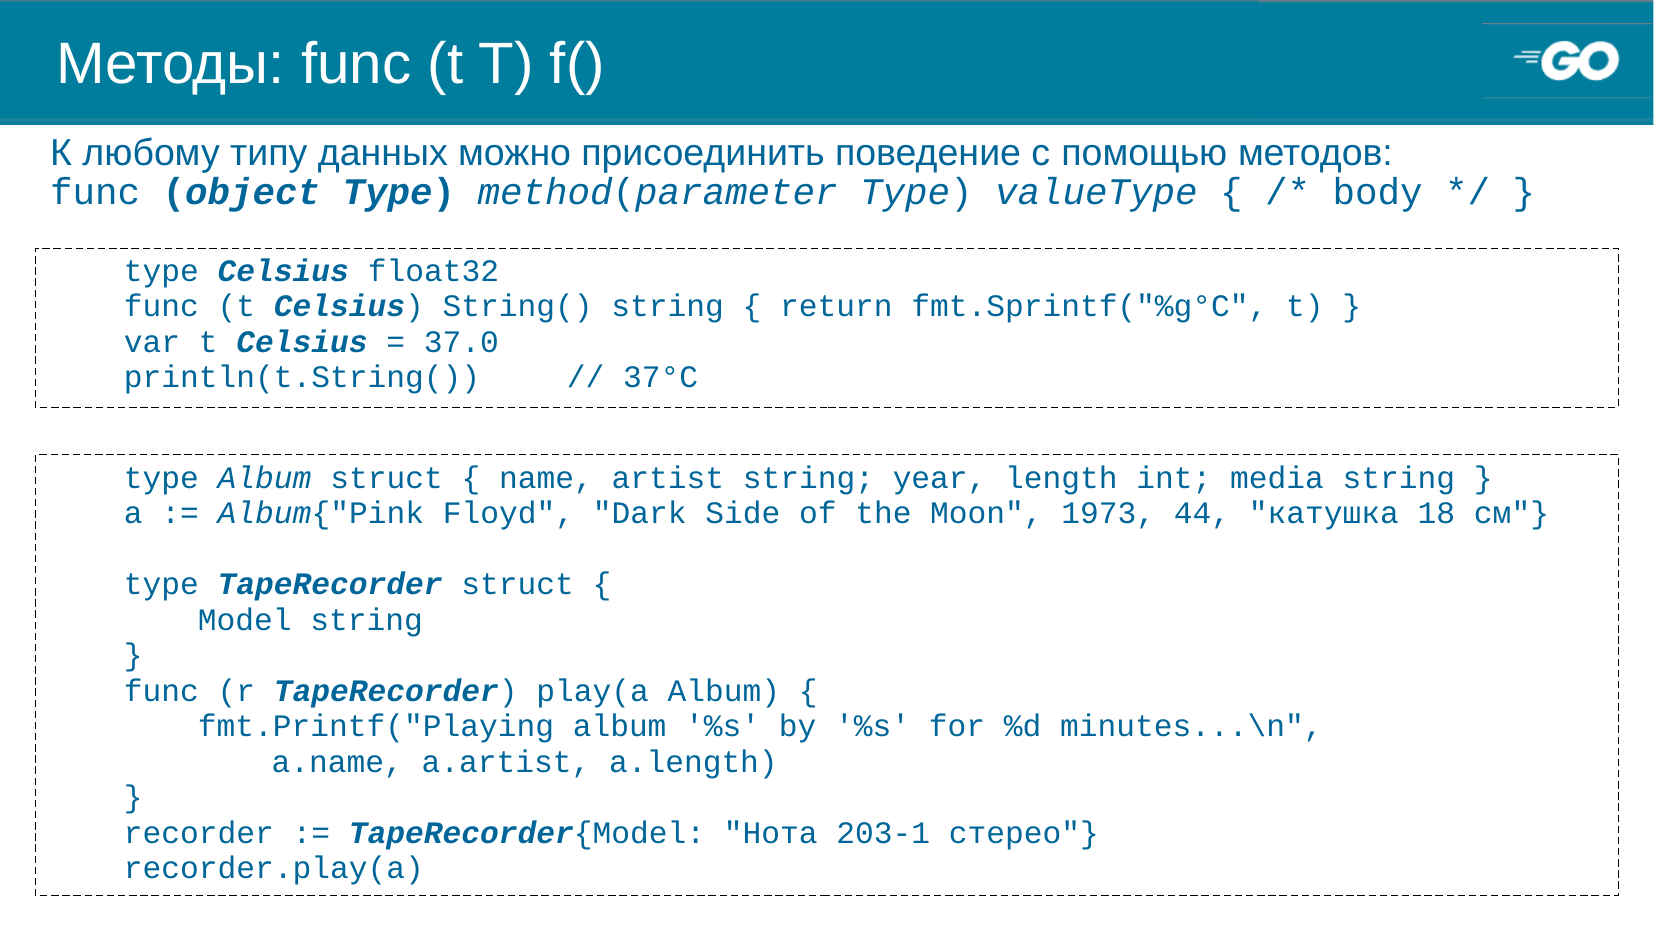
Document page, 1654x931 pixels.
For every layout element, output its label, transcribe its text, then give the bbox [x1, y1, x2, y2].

picture [1542, 41, 1619, 81]
text_box type Album struct { name, artist string; year, length int; media string } a := Album{"Pink Floyd", "Dark Side of the Moon", 1973, 44, "катушка 18 см"} type TapeRecorder struct { Model string } func (r TapeRecorder) play(a Album) { fmt.Printf("Playing album '%s' by '%s' for %d minutes...\n", a.name, a.artist, a.length) } recorder := TapeRecorder{Model: "Нота 203-1 стерео"} recorder.play(a) [35, 454, 1619, 896]
text_box К любому типу данных можно присоединить поведение с помощью методов: func (object Type) method(parameter Type) valueType { /* body */ } [35, 124, 1619, 224]
text_box Методы: func (t T) f() [41, 23, 1495, 104]
text_box type Celsius float32 func (t Celsius) String() string { return fmt.Sprintf("%g°C", t) } var t Celsius = 37.0 println(t.String()) // 37°C [35, 248, 1619, 408]
